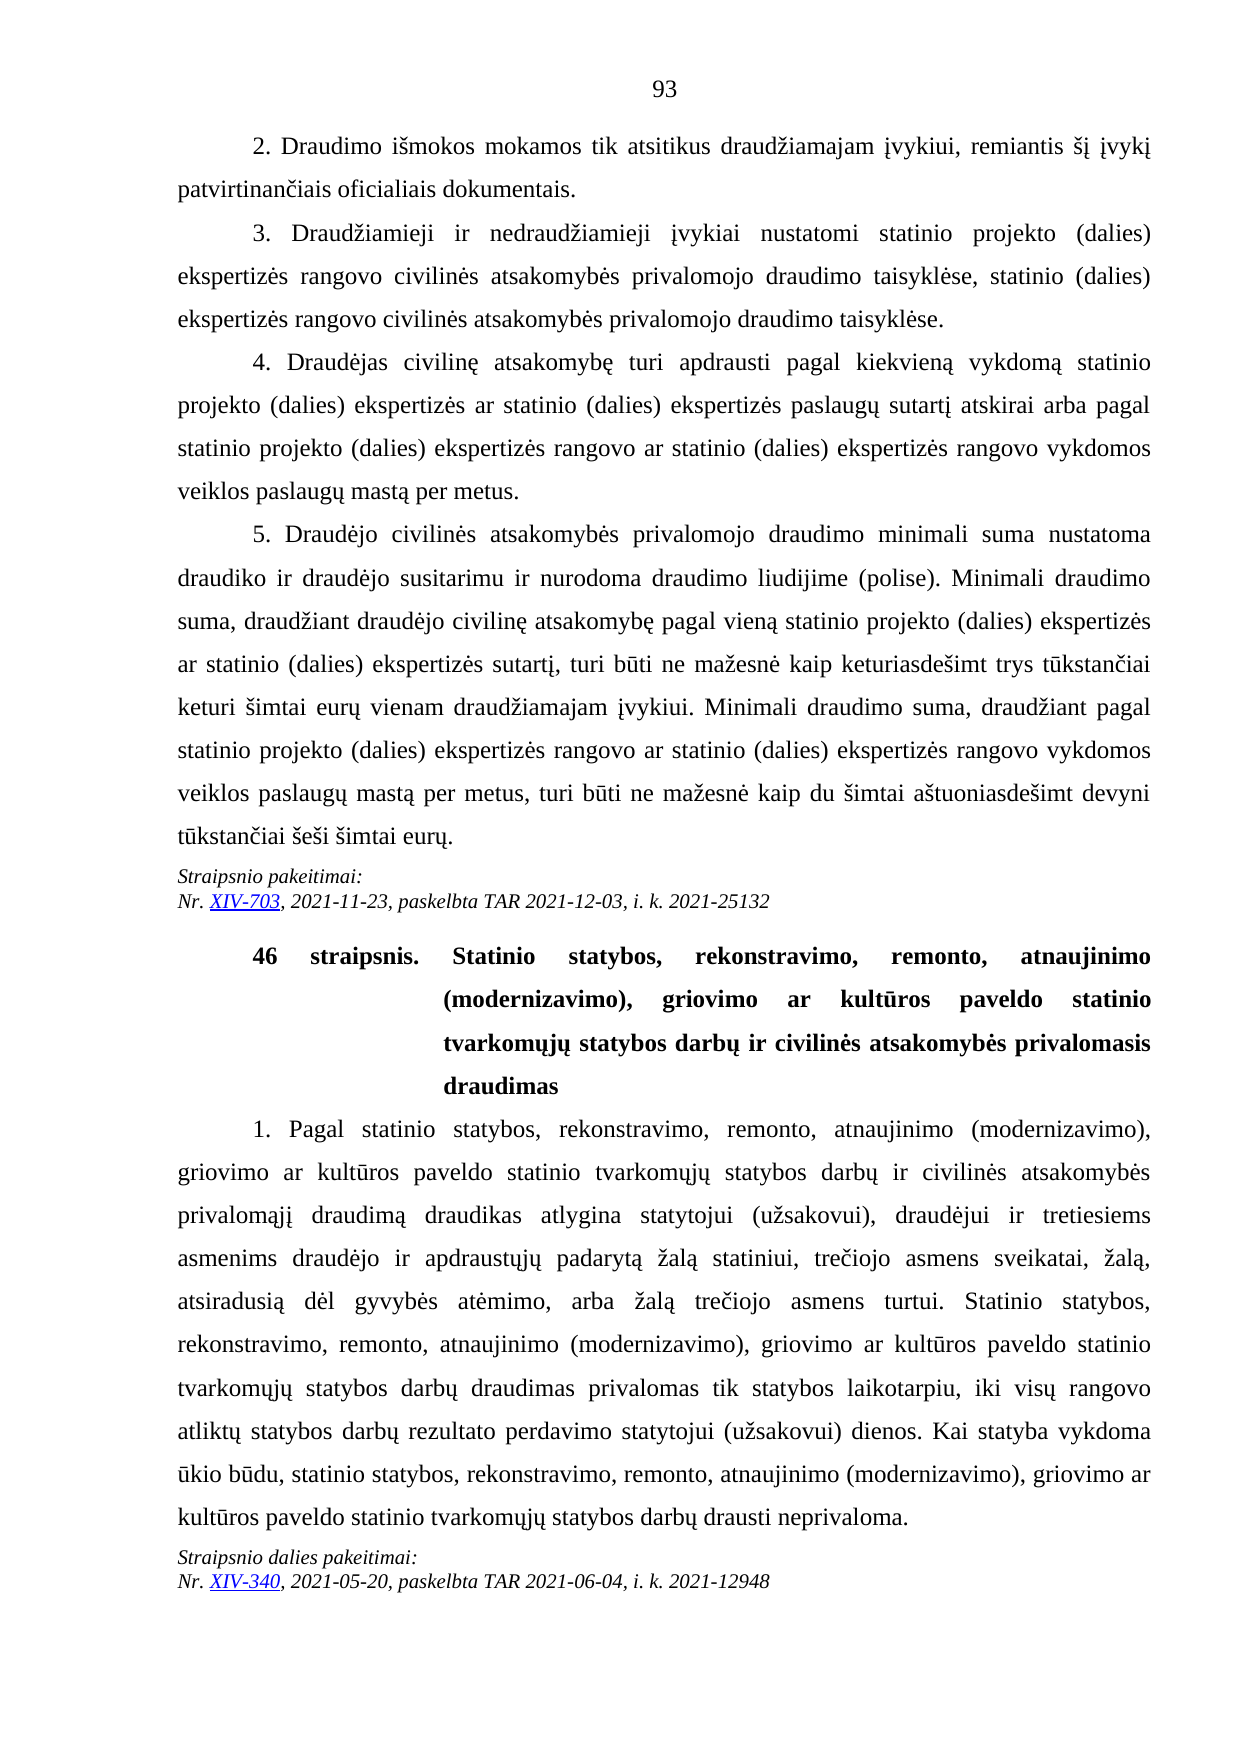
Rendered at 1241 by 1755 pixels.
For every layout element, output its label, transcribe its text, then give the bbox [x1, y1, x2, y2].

text Nr. XIV-340, 2021-05-20, paskelbta TAR 2021-06-04, i. k. 2021-12948 [177, 1569, 1152, 1593]
text 2. Draudimo išmokos mokamos tik atsitikus draudžiamajam įvykiui, remiantis šį įvykį patvirtinančiais oficialiais dokumentais. [177, 131, 1152, 203]
text 3. Draudžiamieji ir nedraudžiamieji įvykiai nustatomi statinio projekto (dalies) ekspertizės rangovo civilinės atsakomybės privalomojo draudimo taisyklėse, statinio (dalies) ekspertizės rangovo civilinės atsakomybės privalomojo draudimo taisyklėse. [177, 218, 1152, 333]
text 4. Draudėjas civilinę atsakomybę turi apdrausti pagal kiekvieną vykdomą statinio projekto (dalies) ekspertizės ar statinio (dalies) ekspertizės paslaugų sutartį atskirai arba pagal statinio projekto (dalies) ekspertizės rangovo ar statinio (dalies) ekspertizės rangovo vykdomos veiklos paslaugų mastą per metus. [177, 347, 1152, 505]
text Straipsnio pakeitimai: [177, 864, 1152, 888]
text 46 straipsnis. Statinio statybos, rekonstravimo, remonto, atnaujinimo (modernizavimo), griovimo ar kultūros paveldo statinio tvarkomųjų statybos darbų ir civilinės atsakomybės privalomasis draudimas [252, 941, 1152, 1099]
text 1. Pagal statinio statybos, rekonstravimo, remonto, atnaujinimo (modernizavimo), griovimo ar kultūros paveldo statinio tvarkomųjų statybos darbų ir civilinės atsakomybės privalomąjį draudimą draudikas atlygina statytojui (užsakovui), draudėjui ir tretiesiems asmenims draudėjo ir apdraustųjų padarytą žalą statiniui, trečiojo asmens sveikatai, žalą, atsiradusią dėl gyvybės atėmimo, arba žalą trečiojo asmens turtui. Statinio statybos, rekonstravimo, remonto, atnaujinimo (modernizavimo), griovimo ar kultūros paveldo statinio tvarkomųjų statybos darbų draudimas privalomas tik statybos laikotarpiu, iki visų rangovo atliktų statybos darbų rezultato perdavimo statytojui (užsakovui) dienos. Kai statyba vykdoma ūkio būdu, statinio statybos, rekonstravimo, remonto, atnaujinimo (modernizavimo), griovimo ar kultūros paveldo statinio tvarkomųjų statybos darbų drausti neprivaloma. [177, 1114, 1152, 1531]
text Nr. XIV-703, 2021-11-23, paskelbta TAR 2021-12-03, i. k. 2021-25132 [177, 888, 1152, 913]
text Straipsnio dalies pakeitimai: [177, 1545, 1152, 1569]
text 5. Draudėjo civilinės atsakomybės privalomojo draudimo minimali suma nustatoma draudiko ir draudėjo susitarimu ir nurodoma draudimo liudijime (polise). Minimali draudimo suma, draudžiant draudėjo civilinę atsakomybę pagal vieną statinio projekto (dalies) ekspertizės ar statinio (dalies) ekspertizės sutartį, turi būti ne mažesnė kaip keturiasdešimt trys tūkstančiai keturi šimtai eurų vienam draudžiamajam įvykiui. Minimali draudimo suma, draudžiant pagal statinio projekto (dalies) ekspertizės rangovo ar statinio (dalies) ekspertizės rangovo vykdomos veiklos paslaugų mastą per metus, turi būti ne mažesnė kaip du šimtai aštuoniasdešimt devyni tūkstančiai šeši šimtai eurų. [177, 519, 1152, 850]
